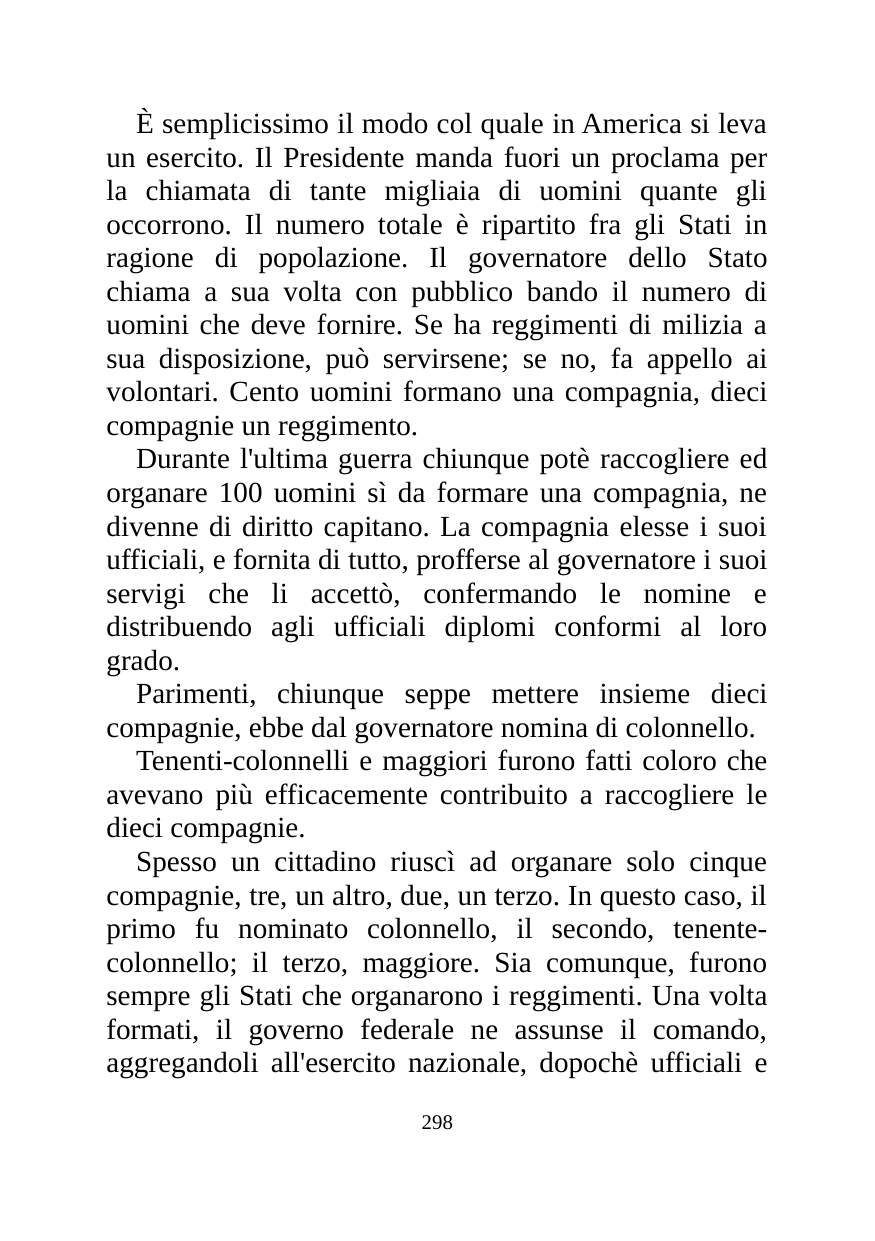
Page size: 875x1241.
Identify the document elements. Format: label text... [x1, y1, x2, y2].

text Durante l'ultima guerra chiunque potè raccogliere ed organare 100 uomini sì da formare una compagnia, ne divenne di diritto capitano. La compagnia elesse i suoi ufficiali, e fornita di tutto, profferse al governatore i suoi servigi che li accettò, confermando le nomine e distribuendo agli ufficiali diplomi conformi al loro grado. [106, 442, 768, 676]
text Parimenti, chiunque seppe mettere insieme dieci compagnie, ebbe dal governatore nomina di colonnello. [106, 676, 768, 743]
text È semplicissimo il modo col quale in America si leva un esercito. Il Presidente manda fuori un proclama per la chiamata di tante migliaia di uomini quante gli occorrono. Il numero totale è ripartito fra gli Stati in ragione di popolazione. Il governatore dello Stato chiama a sua volta con pubblico bando il numero di uomini che deve fornire. Se ha reggimenti di milizia a sua disposizione, può servirsene; se no, fa appello ai volontari. Cento uomini formano una compagnia, dieci compagnie un reggimento. [106, 106, 768, 442]
text Tenenti-colonnelli e maggiori furono fatti coloro che avevano più efficacemente contribuito a raccogliere le dieci compagnie. [106, 743, 768, 844]
text Spesso un cittadino riuscì ad organare solo cinque compagnie, tre, un altro, due, un terzo. In questo caso, il primo fu nominato colonnello, il secondo, tenente-colonnello; il terzo, maggiore. Sia comunque, furono sempre gli Stati che organarono i reggimenti. Una volta formati, il governo federale ne assunse il comando, aggregandoli all'esercito nazionale, dopochè ufficiali e [106, 844, 768, 1079]
